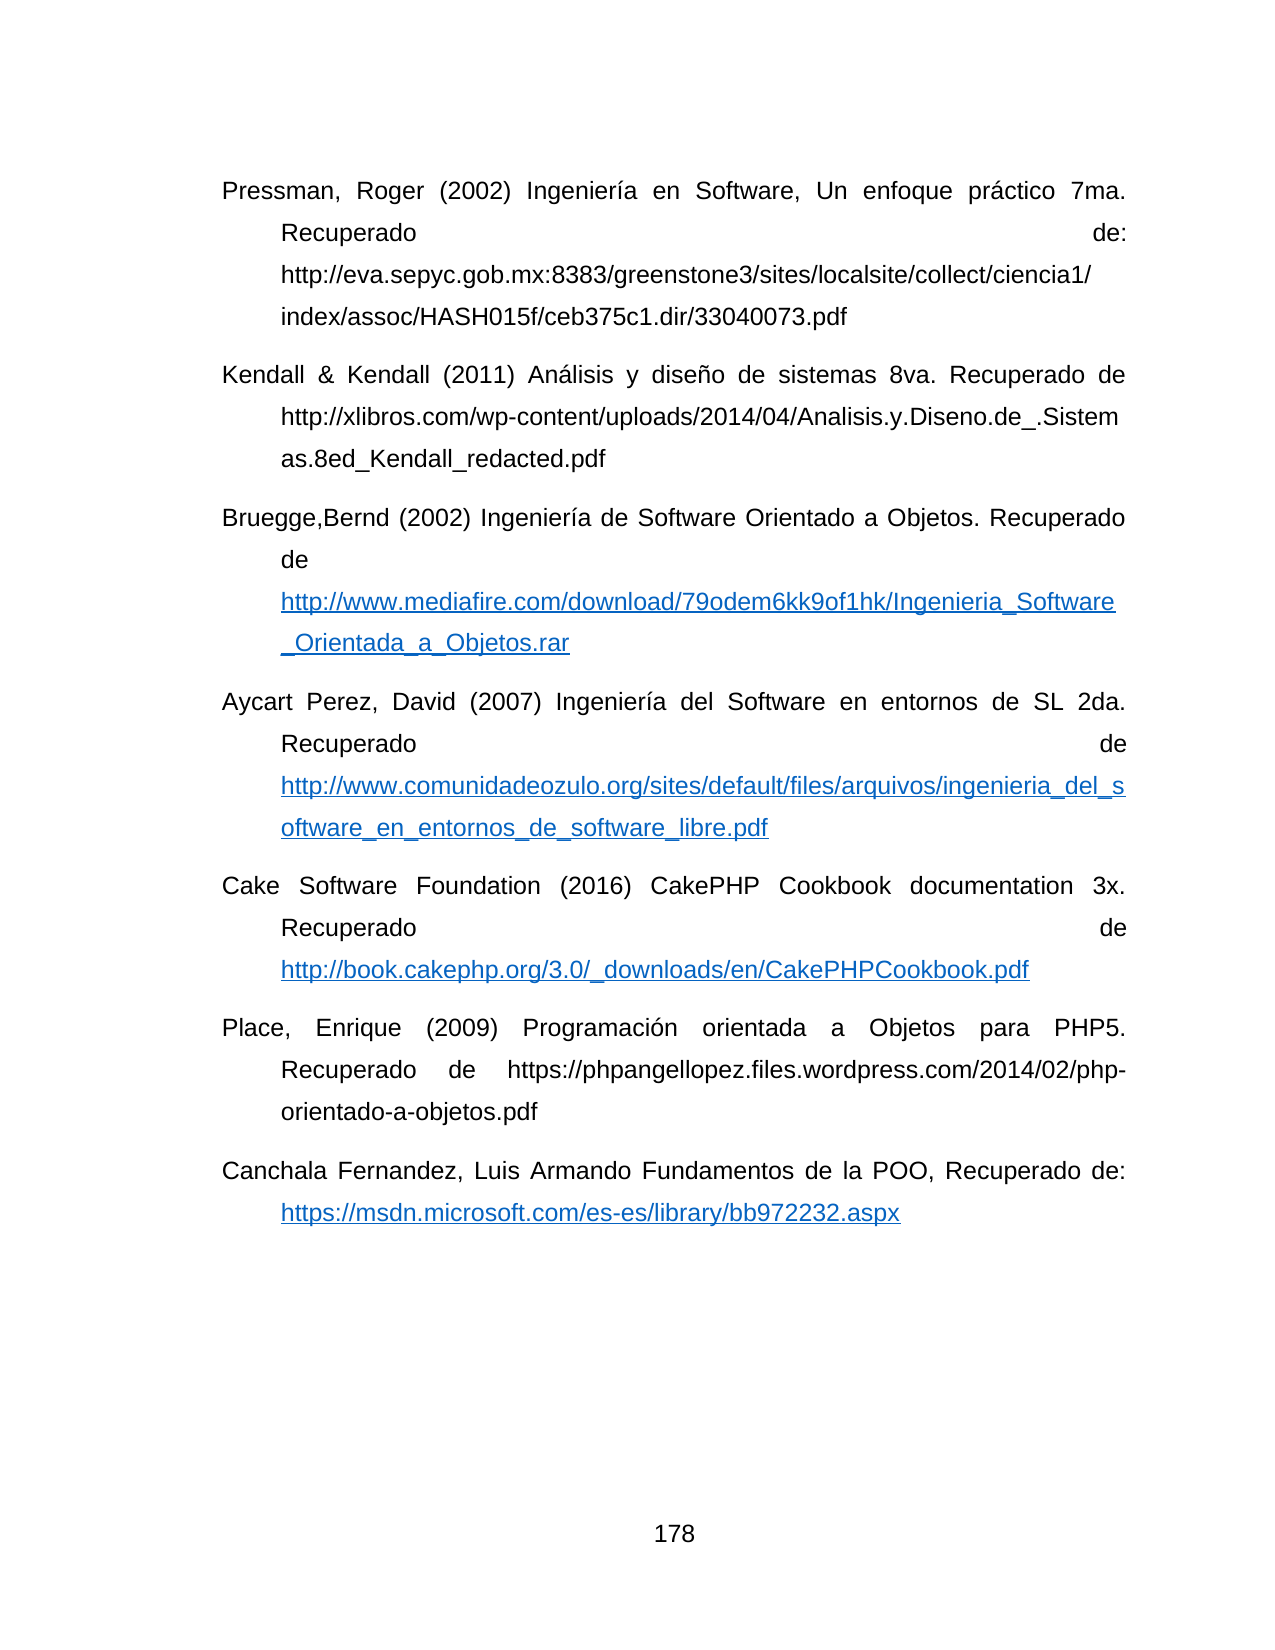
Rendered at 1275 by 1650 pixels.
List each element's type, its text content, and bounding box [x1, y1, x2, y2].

text Kendall & Kendall (2011) Análisis y diseño de sistemas 8va. Recuperado de http://xlibros.com/wp-content/uploads/2014/04/Analisis.y.Diseno.de_.Sistemas.8ed_Kendall_redacted.pdf [222, 361, 1127, 473]
text Cake Software Foundation (2016) CakePHP Cookbook documentation 3x. Recuperado de http://book.cakephp.org/3.0/_downloads/en/CakePHPCookbook.pdf [222, 872, 1127, 984]
text Pressman, Roger (2002) Ingeniería en Software, Un enfoque práctico 7ma. Recuperado de: http://eva.sepyc.gob.mx:8383/greenstone3/sites/localsite/collect/ciencia1/index/assoc/HASH015f/ceb375c1.dir/33040073.pdf [222, 177, 1127, 331]
text Place, Enrique (2009) Programación orientada a Objetos para PHP5. Recuperado de https://phpangellopez.files.wordpress.com/2014/02/php-orientado-a-objetos.pdf [222, 1014, 1127, 1126]
text Aycart Perez, David (2007) Ingeniería del Software en entornos de SL 2da. Recuperado de http://www.comunidadeozulo.org/sites/default/files/arquivos/ingenieria_del_software_en_entornos_de_software_libre.pdf [222, 688, 1127, 841]
text Bruegge,Bernd (2002) Ingeniería de Software Orientado a Objetos. Recuperado de http://www.mediafire.com/download/79odem6kk9of1hk/Ingenieria_Software_Orientada_a_Objetos.rar [222, 504, 1127, 657]
text Canchala Fernandez, Luis Armando Fundamentos de la POO, Recuperado de: https://msdn.microsoft.com/es-es/library/bb972232.aspx [222, 1157, 1127, 1226]
